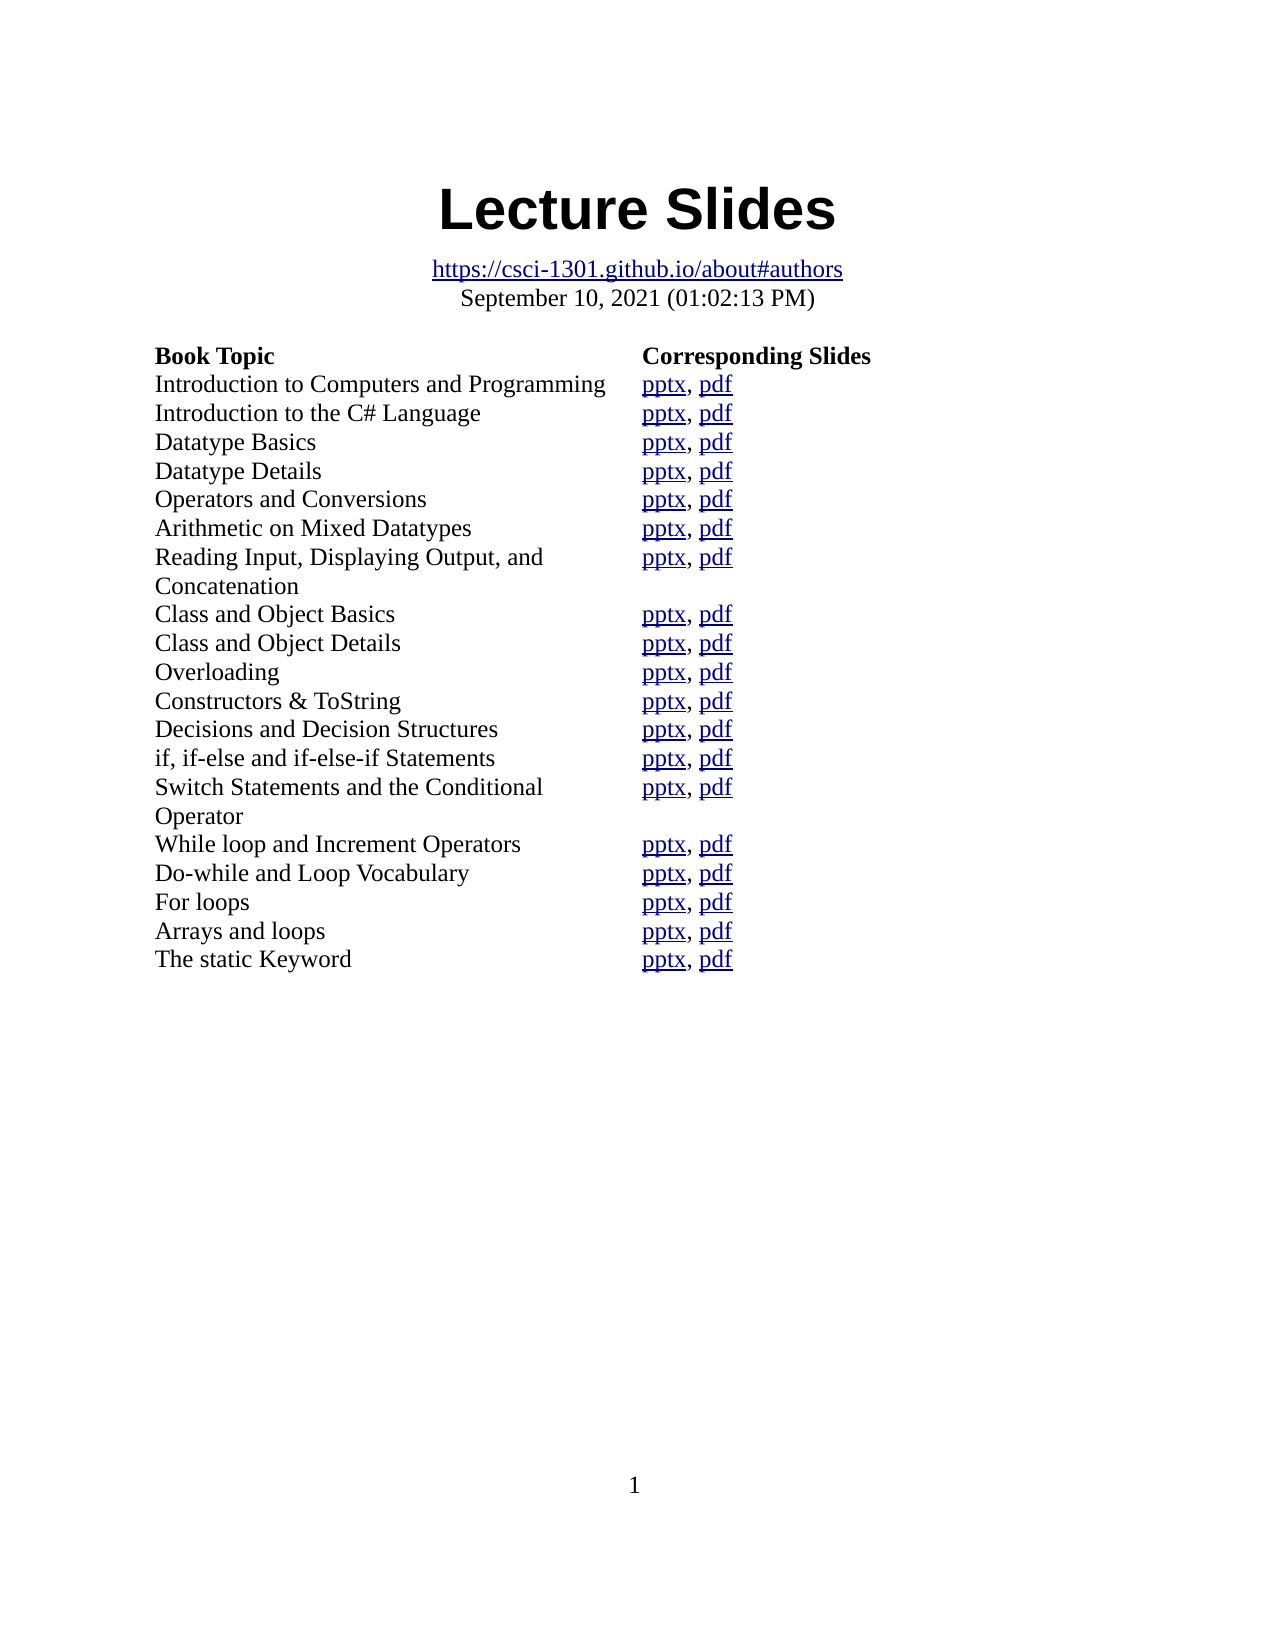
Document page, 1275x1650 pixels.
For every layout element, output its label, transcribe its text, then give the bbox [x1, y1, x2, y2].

table_cell Class and Object Basics [150, 600, 637, 628]
table_cell While loop and Increment Operators [150, 830, 637, 858]
table_cell The static Keyword [150, 945, 637, 973]
table_cell pptx, pdf [638, 398, 1125, 427]
table_cell pptx, pdf [638, 858, 1125, 887]
table_cell pptx, pdf [638, 628, 1125, 657]
table_cell Class and Object Details [150, 628, 637, 657]
table_cell Reading Input, Displaying Output, and Concatenation [150, 542, 637, 599]
text https://csci-1301.github.io/about#authors [150, 254, 1125, 283]
table_cell Introduction to Computers and Programming [150, 370, 637, 398]
table_cell Introduction to the C# Language [150, 398, 637, 427]
table_cell pptx, pdf [638, 485, 1125, 513]
table_cell Switch Statements and the Conditional Operator [150, 772, 637, 829]
table_cell pptx, pdf [638, 945, 1125, 973]
table_cell pptx, pdf [638, 427, 1125, 456]
title Lecture Slides [150, 175, 1125, 242]
table_cell pptx, pdf [638, 513, 1125, 542]
table_cell Operators and Conversions [150, 485, 637, 513]
table_cell pptx, pdf [638, 715, 1125, 743]
table_cell pptx, pdf [638, 456, 1125, 484]
table_cell Overloading [150, 657, 637, 686]
table_cell pptx, pdf [638, 772, 1125, 829]
table_cell Decisions and Decision Structures [150, 715, 637, 743]
table_cell pptx, pdf [638, 657, 1125, 686]
table_cell pptx, pdf [638, 600, 1125, 628]
table_cell Arithmetic on Mixed Datatypes [150, 513, 637, 542]
table_cell pptx, pdf [638, 743, 1125, 772]
table_cell Arrays and loops [150, 916, 637, 944]
table_header Corresponding Slides [638, 341, 1125, 369]
table_cell pptx, pdf [638, 542, 1125, 599]
table_cell Datatype Details [150, 456, 637, 484]
table_cell if, if-else and if-else-if Statements [150, 743, 637, 772]
table_cell pptx, pdf [638, 686, 1125, 714]
text September 10, 2021 (01:02:13 PM) [150, 283, 1125, 312]
table_header Book Topic [150, 341, 637, 369]
table_cell pptx, pdf [638, 916, 1125, 944]
table_cell pptx, pdf [638, 887, 1125, 916]
table_cell Do-while and Loop Vocabulary [150, 858, 637, 887]
table_cell Datatype Basics [150, 427, 637, 456]
table_cell pptx, pdf [638, 370, 1125, 398]
table_cell Constructors & ToString [150, 686, 637, 714]
table_cell pptx, pdf [638, 830, 1125, 858]
table_cell For loops [150, 887, 637, 916]
